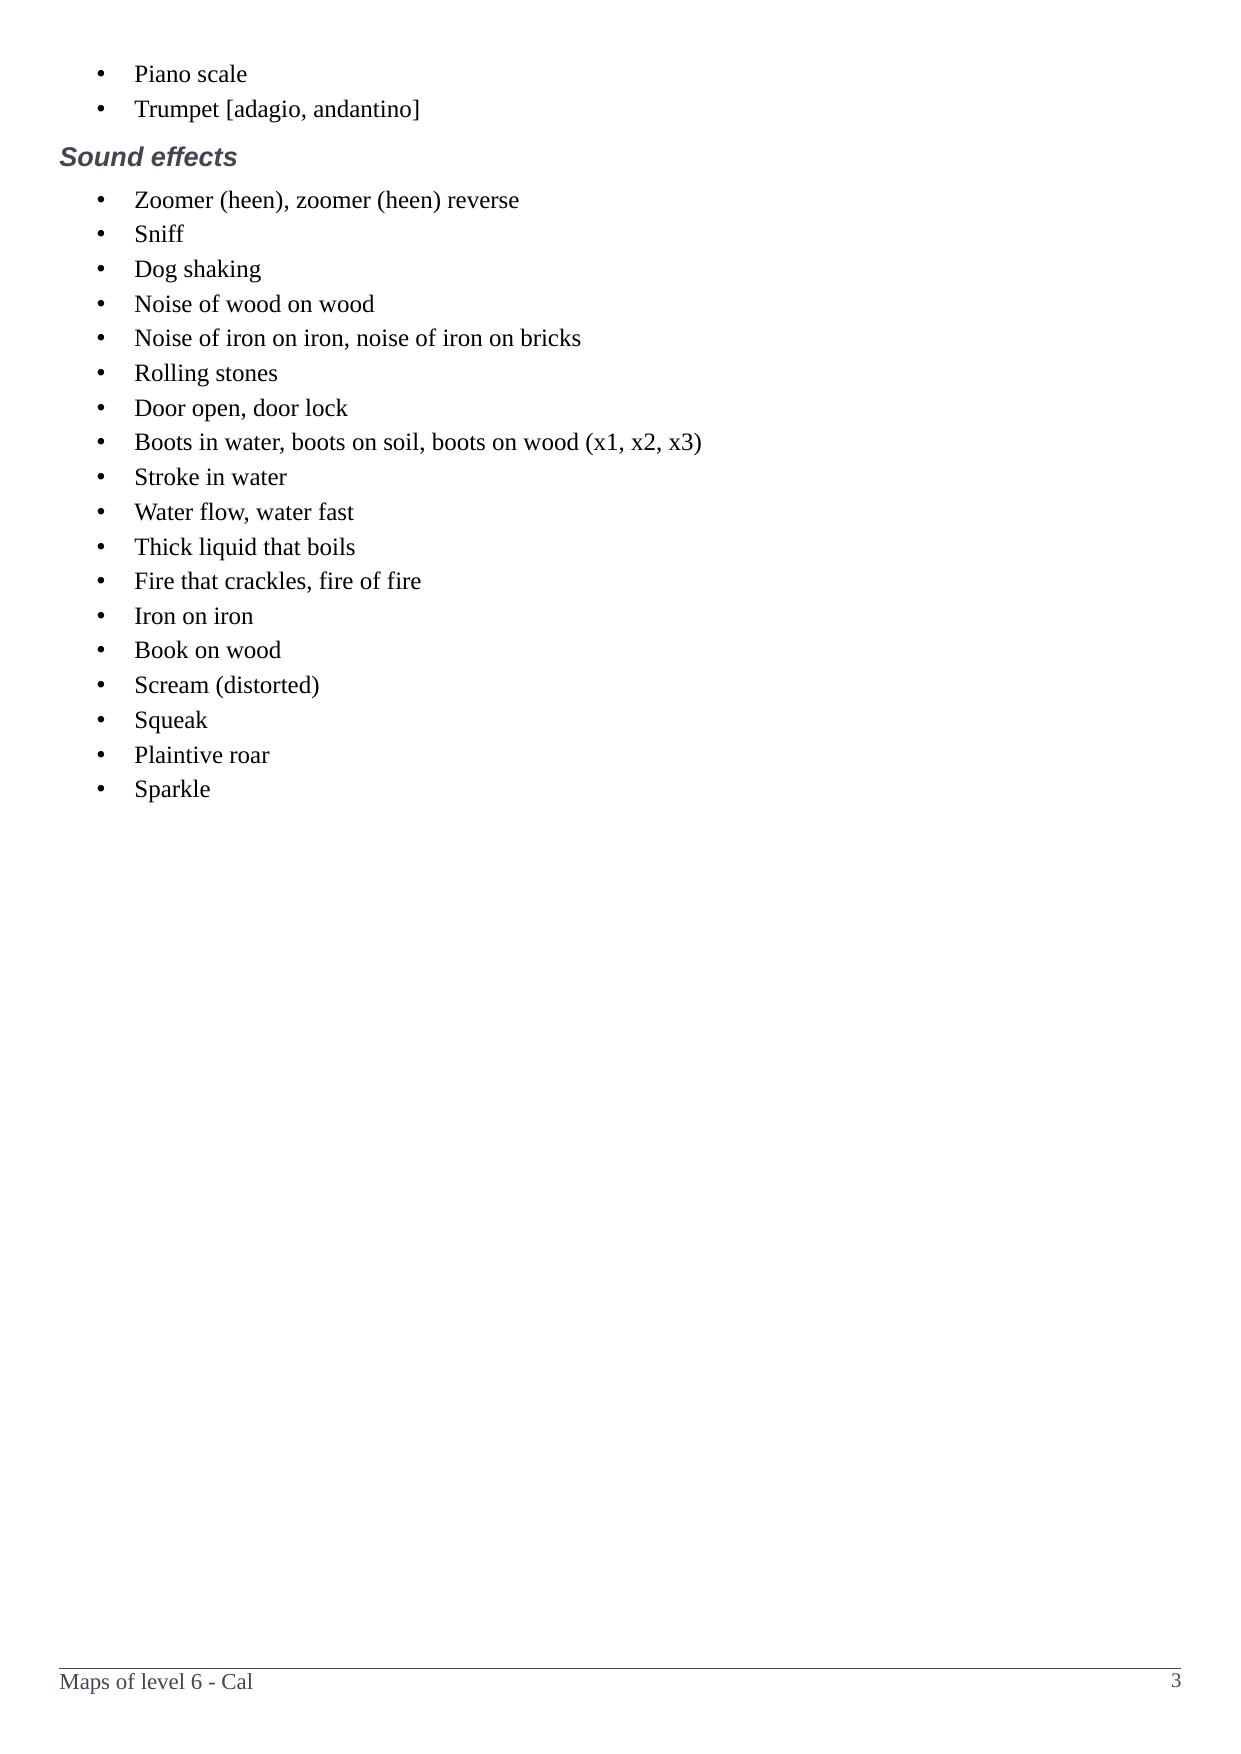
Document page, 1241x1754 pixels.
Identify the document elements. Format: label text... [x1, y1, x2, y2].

list Scream (distorted) [97, 670, 1181, 699]
list Boots in water, boots on soil, boots on wood (x1, x2, x3) [97, 427, 1181, 456]
list Sniff [97, 219, 1181, 248]
list Sparkle [97, 774, 1181, 803]
list Fire that crackles, fire of fire [97, 566, 1181, 595]
list Dog shaking [97, 254, 1181, 283]
list Rolling stones [97, 358, 1181, 387]
list Iron on iron [97, 601, 1181, 630]
list Zoomer (heen), zoomer (heen) reverse [97, 185, 1181, 213]
list Noise of iron on iron, noise of iron on bricks [97, 323, 1181, 352]
list Door open, door lock [97, 393, 1181, 422]
list Noise of wood on wood [97, 289, 1181, 317]
subtitle Sound effects [59, 141, 1181, 172]
list Squeak [97, 705, 1181, 734]
list Book on wood [97, 636, 1181, 664]
list Thick liquid that boils [97, 532, 1181, 560]
list Plaintive roar [97, 740, 1181, 768]
list Trumpet [adagio, andantino] [97, 94, 1181, 122]
list Piano scale [97, 59, 1181, 88]
list Water flow, water fast [97, 497, 1181, 526]
list Stroke in water [97, 462, 1181, 491]
